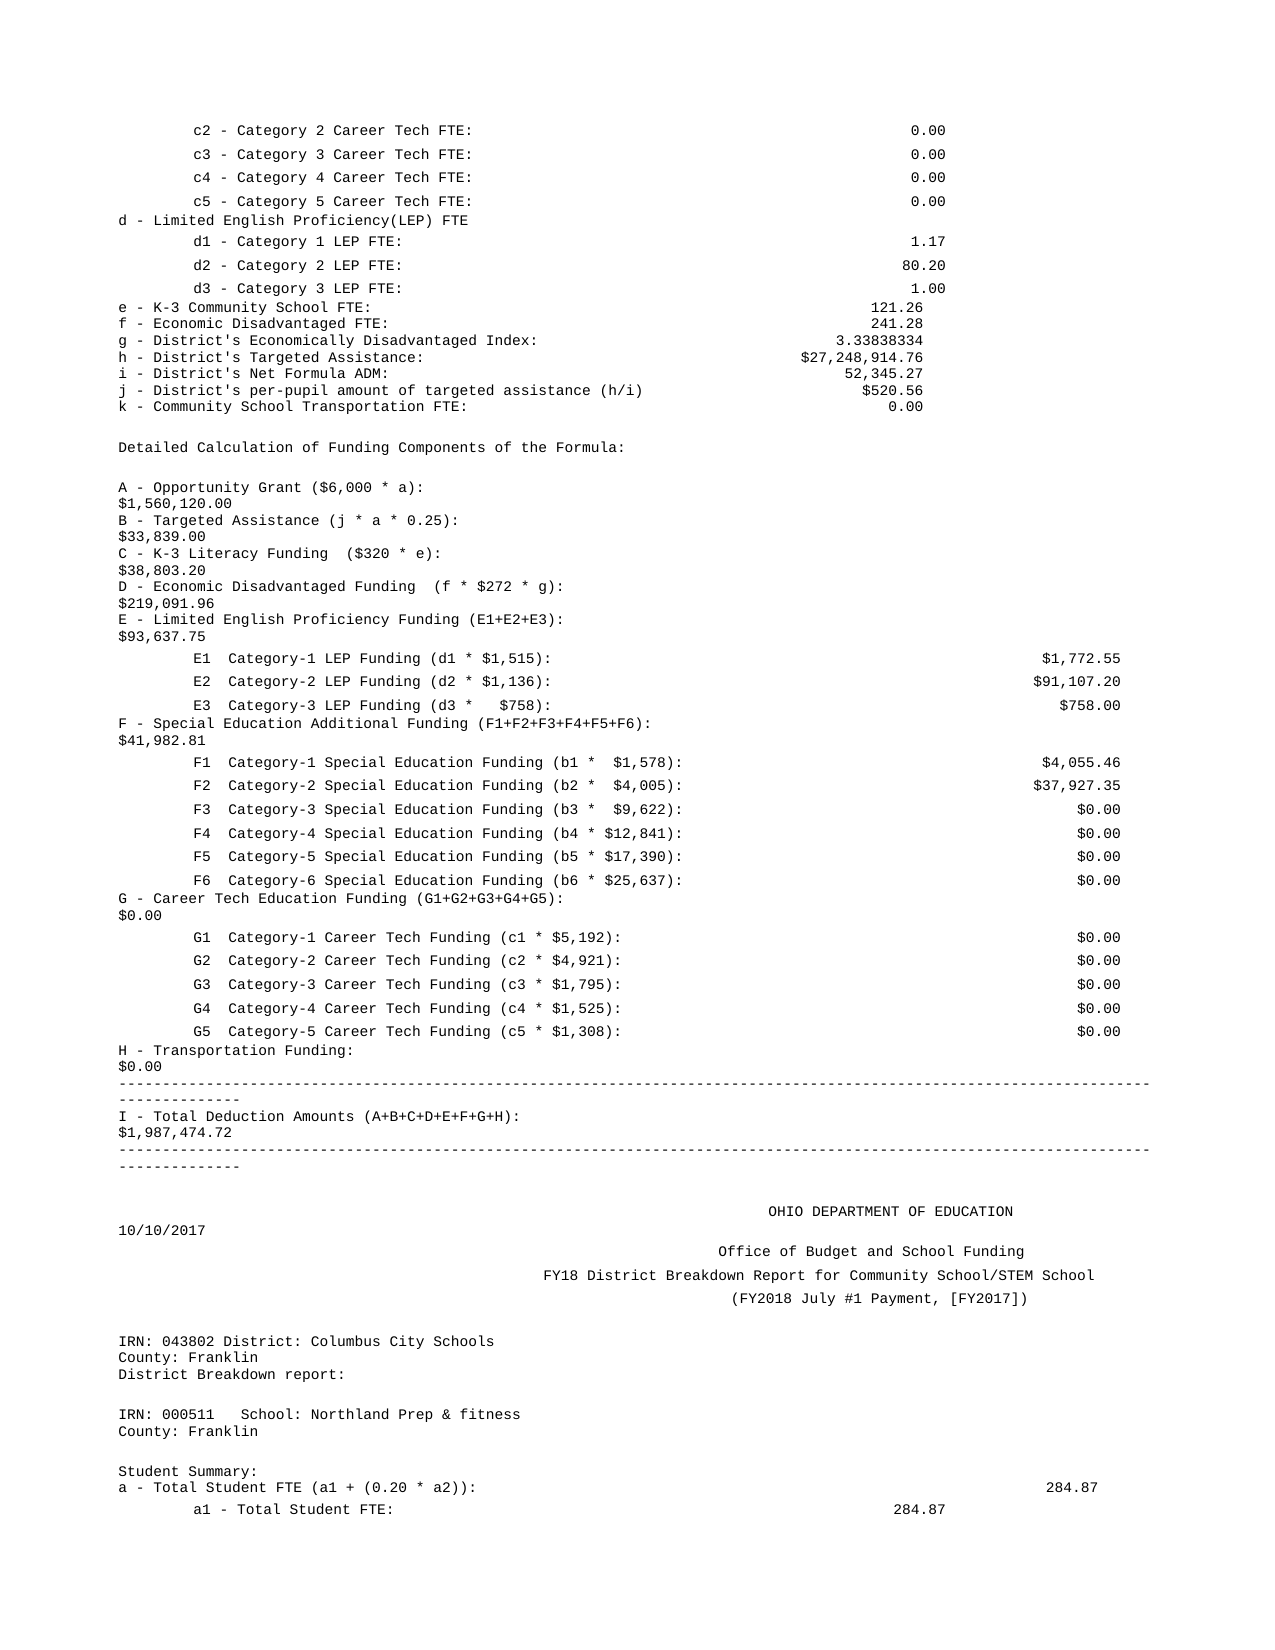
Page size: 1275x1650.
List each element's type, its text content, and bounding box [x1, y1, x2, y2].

text d2 - Category 2 LEP FTE: 80.20 [118, 253, 1157, 277]
text F - Special Education Additional Funding (F1+F2+F3+F4+F5+F6): $41,982.81 [118, 717, 1157, 750]
text F2 Category-2 Special Education Funding (b2 * $4,005): $37,927.35 [118, 773, 1157, 797]
text F3 Category-3 Special Education Funding (b3 * $9,622): $0.00 [118, 797, 1157, 821]
text F6 Category-6 Special Education Funding (b6 * $25,637): $0.00 [118, 868, 1157, 892]
text District Breakdown report: [118, 1367, 1157, 1383]
text A - Opportunity Grant ($6,000 * a): $1,560,120.00 [118, 480, 1157, 513]
text G3 Category-3 Career Tech Funding (c3 * $1,795): $0.00 [118, 972, 1157, 996]
text OHIO DEPARTMENT OF EDUCATION 10/10/2017 [118, 1199, 1157, 1239]
text g - District's Economically Disadvantaged Index: 3.33838334 [118, 333, 1157, 350]
text e - K-3 Community School FTE: 121.26 [118, 300, 1157, 317]
text d - Limited English Proficiency(LEP) FTE [118, 213, 1157, 229]
text C - K-3 Literacy Funding ($320 * e): $38,803.20 [118, 546, 1157, 579]
text k - Community School Transportation FTE: 0.00 [118, 399, 1157, 416]
text (FY2018 July #1 Payment, [FY2017]) [118, 1287, 1157, 1310]
text Office of Budget and School Funding [118, 1239, 1157, 1263]
text G2 Category-2 Career Tech Funding (c2 * $4,921): $0.00 [118, 948, 1157, 972]
text IRN: 043802 District: Columbus City Schools County: Franklin [118, 1334, 1157, 1367]
text G5 Category-5 Career Tech Funding (c5 * $1,308): $0.00 [118, 1019, 1157, 1043]
text ------------------------------------------------------------------------------------------------------------------------------------ [118, 1076, 1157, 1109]
text a - Total Student FTE (a1 + (0.20 * a2)): 284.87 [118, 1481, 1157, 1497]
text H - Transportation Funding: $0.00 [118, 1043, 1157, 1076]
text F5 Category-5 Special Education Funding (b5 * $17,390): $0.00 [118, 844, 1157, 868]
text G - Career Tech Education Funding (G1+G2+G3+G4+G5): $0.00 [118, 892, 1157, 925]
text I - Total Deduction Amounts (A+B+C+D+E+F+G+H): $1,987,474.72 [118, 1109, 1157, 1142]
text h - District's Targeted Assistance: $27,248,914.76 [118, 350, 1157, 366]
text a1 - Total Student FTE: 284.87 [118, 1497, 1157, 1521]
text G4 Category-4 Career Tech Funding (c4 * $1,525): $0.00 [118, 996, 1157, 1019]
text c2 - Category 2 Career Tech FTE: 0.00 [118, 118, 1157, 142]
text i - District's Net Formula ADM: 52,345.27 [118, 366, 1157, 383]
text G1 Category-1 Career Tech Funding (c1 * $5,192): $0.00 [118, 925, 1157, 948]
text c4 - Category 4 Career Tech FTE: 0.00 [118, 165, 1157, 189]
text F4 Category-4 Special Education Funding (b4 * $12,841): $0.00 [118, 821, 1157, 844]
text B - Targeted Assistance (j * a * 0.25): $33,839.00 [118, 513, 1157, 546]
text FY18 District Breakdown Report for Community School/STEM School [118, 1263, 1157, 1287]
text Student Summary: [118, 1464, 1157, 1481]
text j - District's per-pupil amount of targeted assistance (h/i) $520.56 [118, 383, 1157, 399]
text E - Limited English Proficiency Funding (E1+E2+E3): $93,637.75 [118, 612, 1157, 646]
text Detailed Calculation of Funding Components of the Formula: [118, 440, 1157, 456]
text D - Economic Disadvantaged Funding (f * $272 * g): $219,091.96 [118, 579, 1157, 612]
text IRN: 000511 School: Northland Prep & fitness County: Franklin [118, 1407, 1157, 1440]
text c3 - Category 3 Career Tech FTE: 0.00 [118, 142, 1157, 165]
text E2 Category-2 LEP Funding (d2 * $1,136): $91,107.20 [118, 669, 1157, 693]
text f - Economic Disadvantaged FTE: 241.28 [118, 317, 1157, 333]
text E3 Category-3 LEP Funding (d3 * $758): $758.00 [118, 693, 1157, 717]
text E1 Category-1 LEP Funding (d1 * $1,515): $1,772.55 [118, 646, 1157, 669]
text d3 - Category 3 LEP FTE: 1.00 [118, 277, 1157, 300]
text ------------------------------------------------------------------------------------------------------------------------------------ [118, 1142, 1157, 1175]
text d1 - Category 1 LEP FTE: 1.17 [118, 229, 1157, 253]
text c5 - Category 5 Career Tech FTE: 0.00 [118, 189, 1157, 213]
text F1 Category-1 Special Education Funding (b1 * $1,578): $4,055.46 [118, 750, 1157, 773]
